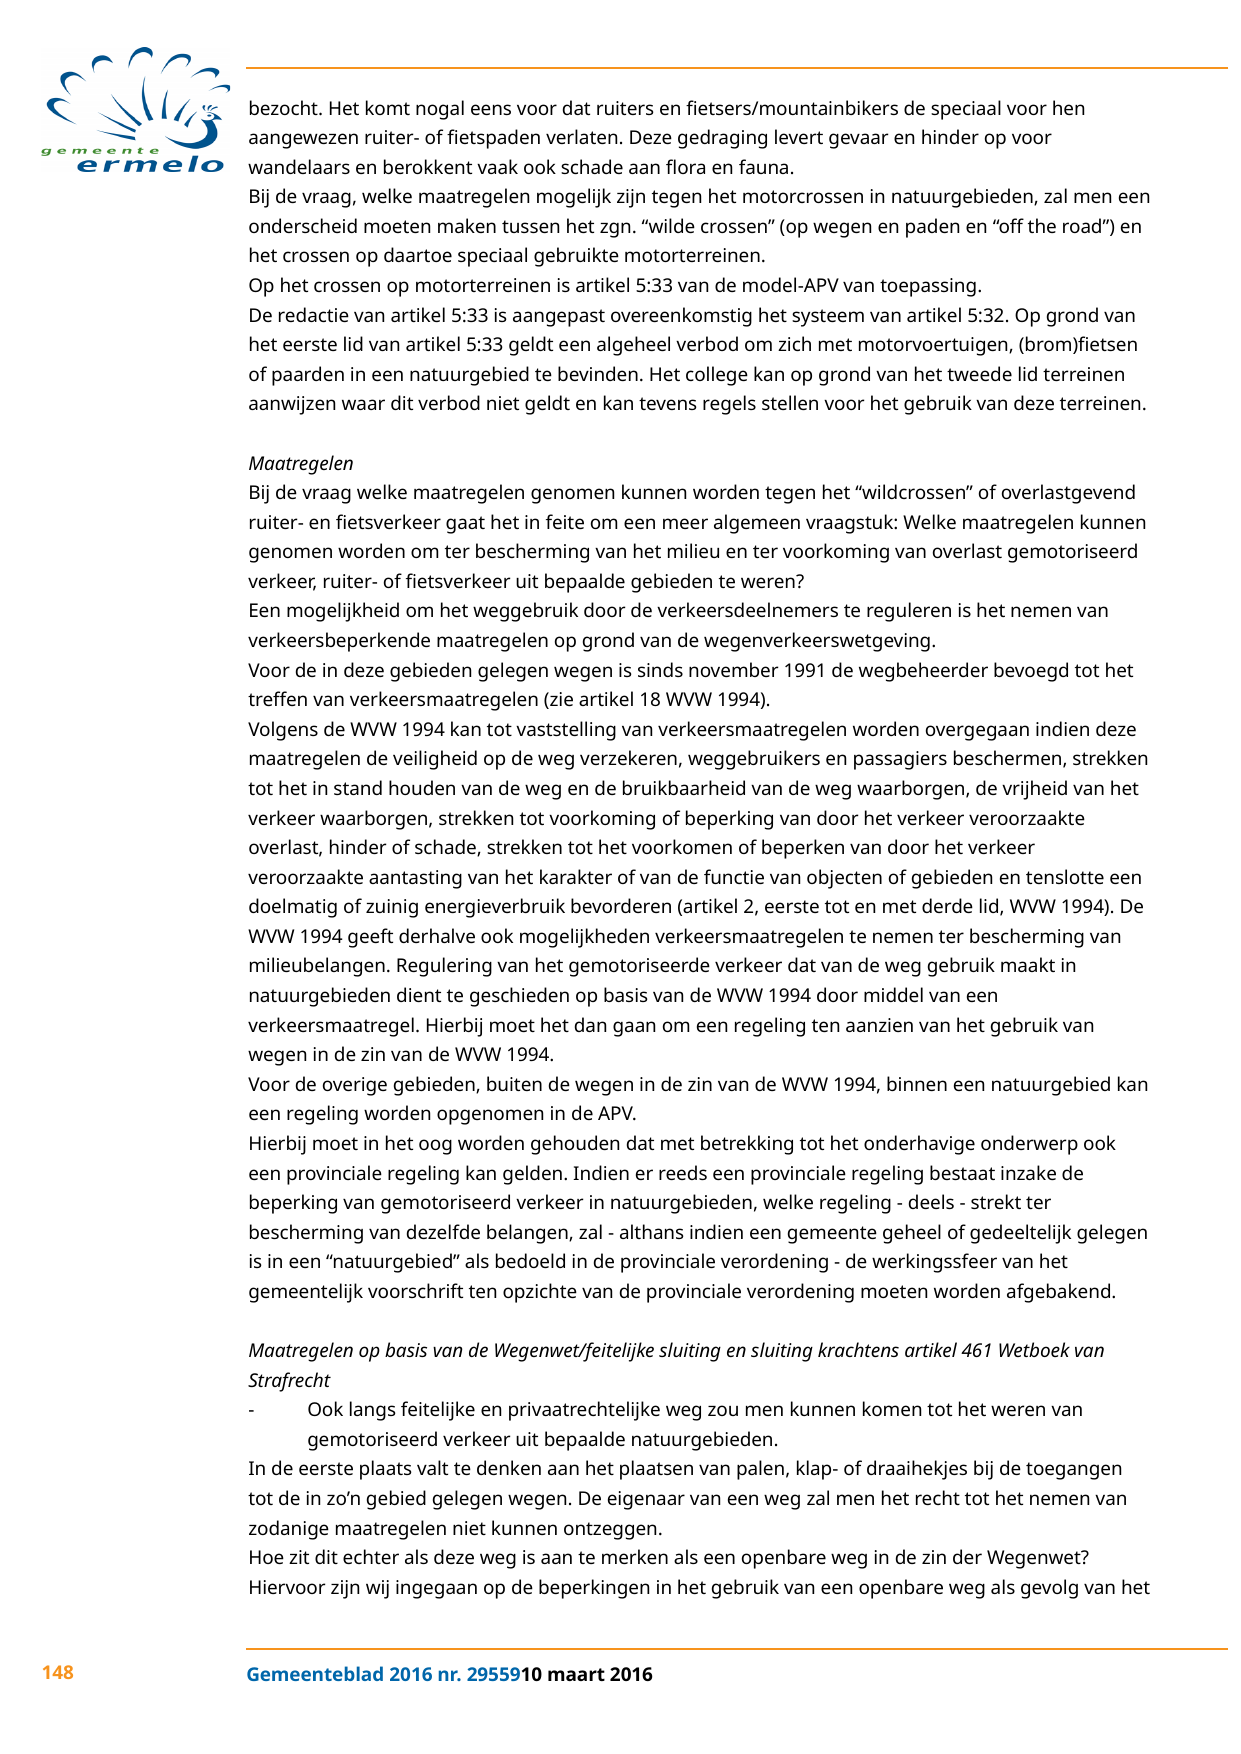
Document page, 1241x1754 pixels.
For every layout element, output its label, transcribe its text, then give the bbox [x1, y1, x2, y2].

list Ook langs feitelijke en privaatrechtelijke weg zou men kunnen komen tot het weren van gemotoriseerd verkeer uit bepaalde natuurgebieden. [248, 1396, 1152, 1452]
text Volgens de WVW 1994 kan tot vaststelling van verkeersmaatregelen worden overgegaan indien deze maatregelen de veiligheid op de weg verzekeren, weggebruikers en passagiers beschermen, strekken tot het in stand houden van de weg en de bruikbaarheid van de weg waarborgen, de vrijheid van het verkeer waarborgen, strekken tot voorkoming of beperking van door het verkeer veroorzaakte overlast, hinder of schade, strekken tot het voorkomen of beperken van door het verkeer veroorzaakte aantasting van het karakter of van de functie van objecten of gebieden en tenslotte een doelmatig of zuinig energieverbruik bevorderen (artikel 2, eerste tot en met derde lid, WVW 1994). De WVW 1994 geeft derhalve ook mogelijkheden verkeersmaatregelen te nemen ter bescherming van milieubelangen. Regulering van het gemotoriseerde verkeer dat van de weg gebruik maakt in natuurgebieden dient te geschieden op basis van de WVW 1994 door middel van een verkeersmaatregel. Hierbij moet het dan gaan om een regeling ten aanzien van het gebruik van wegen in de zin van de WVW 1994. [248, 716, 1152, 1067]
text De redactie van artikel 5:33 is aangepast overeenkomstig het systeem van artikel 5:32. Op grond van het eerste lid van artikel 5:33 geldt een algeheel verbod om zich met motorvoertuigen, (brom)fietsen of paarden in een natuurgebied te bevinden. Het college kan op grond van het tweede lid terreinen aanwijzen waar dit verbod niet geldt en kan tevens regels stellen voor het gebruik van deze terreinen. [248, 302, 1152, 416]
text Voor de overige gebieden, buiten de wegen in de zin van de WVW 1994, binnen een natuurgebied kan een regeling worden opgenomen in de APV. [248, 1071, 1152, 1126]
text Een mogelijkheid om het weggebruik door de verkeersdeelnemers te reguleren is het nemen van verkeersbeperkende maatregelen op grond van de wegenverkeerswetgeving. [248, 598, 1152, 653]
text Hoe zit dit echter als deze weg is aan te merken als een openbare weg in de zin der Wegenwet? Hiervoor zijn wij ingegaan op de beperkingen in het gebruik van een openbare weg als gevolg van het [248, 1544, 1152, 1600]
text In de eerste plaats valt te denken aan het plaatsen van palen, klap- of draaihekjes bij de toegangen tot de in zo’n gebied gelegen wegen. De eigenaar van een weg zal men het recht tot het nemen van zodanige maatregelen niet kunnen ontzeggen. [248, 1456, 1152, 1541]
text Bij de vraag, welke maatregelen mogelijk zijn tegen het motorcrossen in natuurgebieden, zal men een onderscheid moeten maken tussen het zgn. “wilde crossen” (op wegen en paden en “off the road”) en het crossen op daartoe speciaal gebruikte motorterreinen. [248, 183, 1152, 268]
text Maatregelen [248, 450, 1152, 476]
text Op het crossen op motorterreinen is artikel 5:33 van de model-APV van toepassing. [248, 272, 1152, 298]
text Hierbij moet in het oog worden gehouden dat met betrekking tot het onderhavige onderwerp ook een provinciale regeling kan gelden. Indien er reeds een provinciale regeling bestaat inzake de beperking van gemotoriseerd verkeer in natuurgebieden, welke regeling - deels - strekt ter bescherming van dezelfde belangen, zal - althans indien een gemeente geheel of gedeeltelijk gelegen is in een “natuurgebied” als bedoeld in de provinciale verordening - de werkingssfeer van het gemeentelijk voorschrift ten opzichte van de provinciale verordening moeten worden afgebakend. [248, 1130, 1152, 1304]
text Bij de vraag welke maatregelen genomen kunnen worden tegen het “wildcrossen” of overlastgevend ruiter- en fietsverkeer gaat het in feite om een meer algemeen vraagstuk: Welke maatregelen kunnen genomen worden om ter bescherming van het milieu en ter voorkoming van overlast gemotoriseerd verkeer, ruiter- of fietsverkeer uit bepaalde gebieden te weren? [248, 479, 1152, 594]
picture [41, 47, 231, 172]
text Maatregelen op basis van de Wegenwet/feitelijke sluiting en sluiting krachtens artikel 461 Wetboek van Strafrecht [248, 1337, 1152, 1393]
text bezocht. Het komt nogal eens voor dat ruiters en fietsers/mountainbikers de speciaal voor hen aangewezen ruiter- of fietspaden verlaten. Deze gedraging levert gevaar en hinder op voor wandelaars en berokkent vaak ook schade aan flora en fauna. [248, 95, 1152, 180]
text Voor de in deze gebieden gelegen wegen is sinds november 1991 de wegbeheerder bevoegd tot het treffen van verkeersmaatregelen (zie artikel 18 WVW 1994). [248, 657, 1152, 712]
